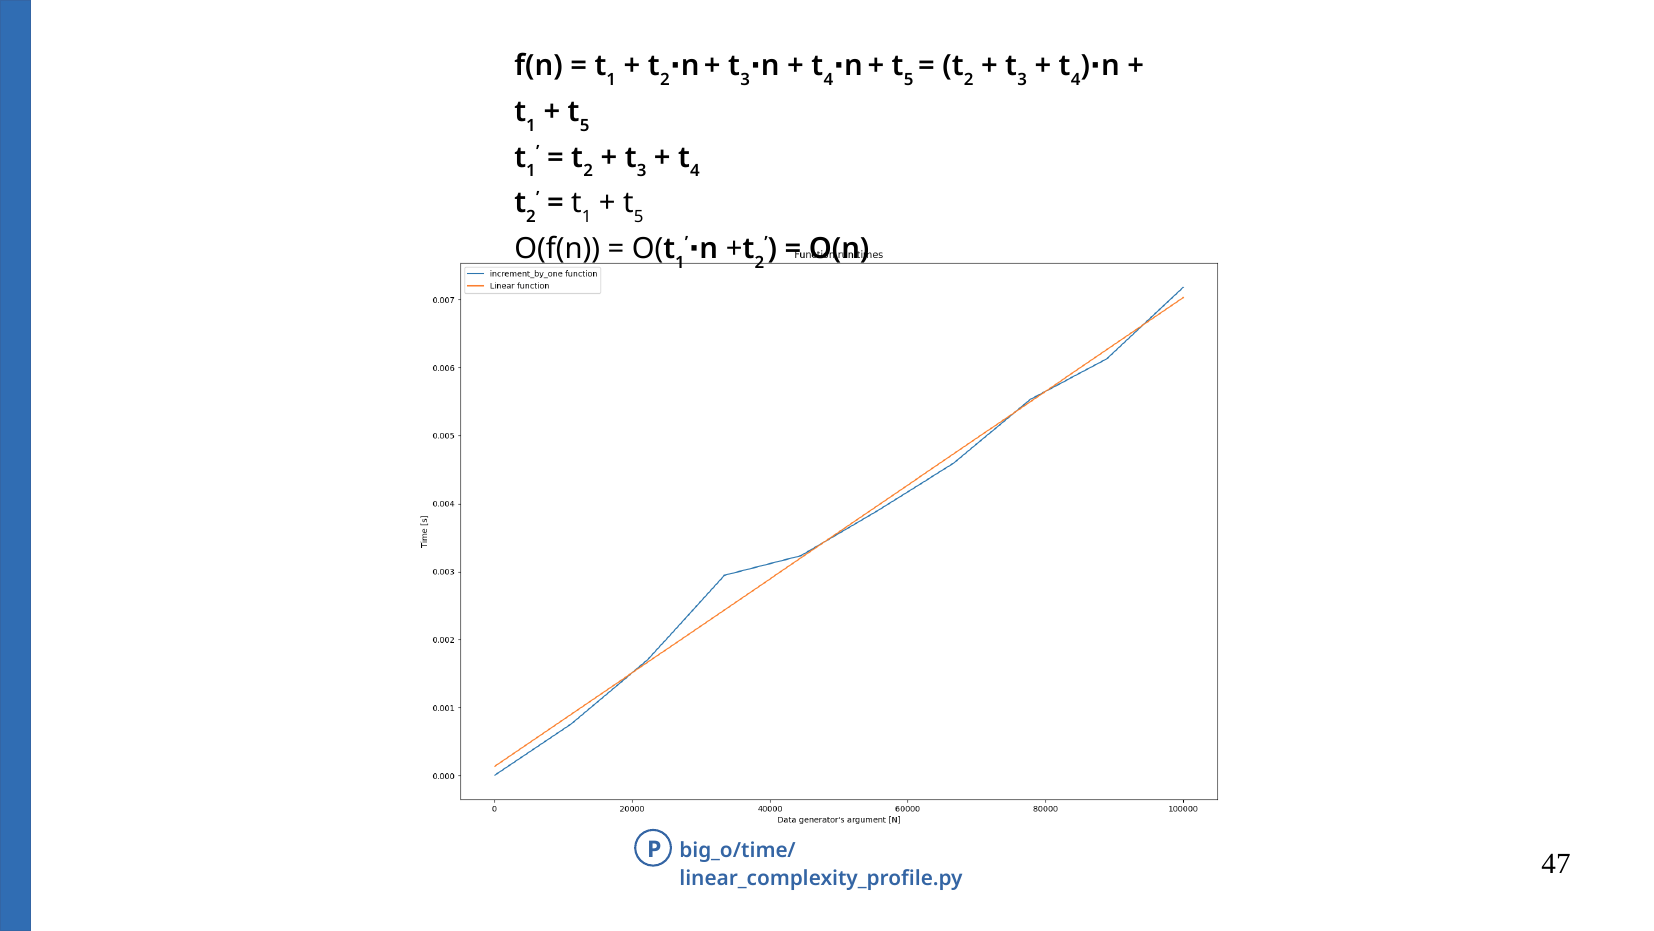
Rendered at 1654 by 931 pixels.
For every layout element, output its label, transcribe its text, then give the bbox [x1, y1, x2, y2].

picture [338, 179, 1315, 876]
text_box big_o/time/linear_complexity_profile.py [664, 827, 1087, 872]
picture [906, 872, 916, 876]
text_box f(n) = t1 + t2⋅n + t3⋅n + t4⋅n + t5 = (t2 + t3 + t4)⋅n + t1 + t5 t1’ = t2 + t3 + t4 t2’ = t1 + t5 O(f(n)) = O(t1’⋅n +t2’) = O(n) [499, 36, 1178, 224]
text_box [0, 0, 31, 931]
picture [683, 872, 804, 876]
picture [806, 872, 840, 876]
text_box P [633, 826, 662, 873]
picture [843, 872, 903, 876]
